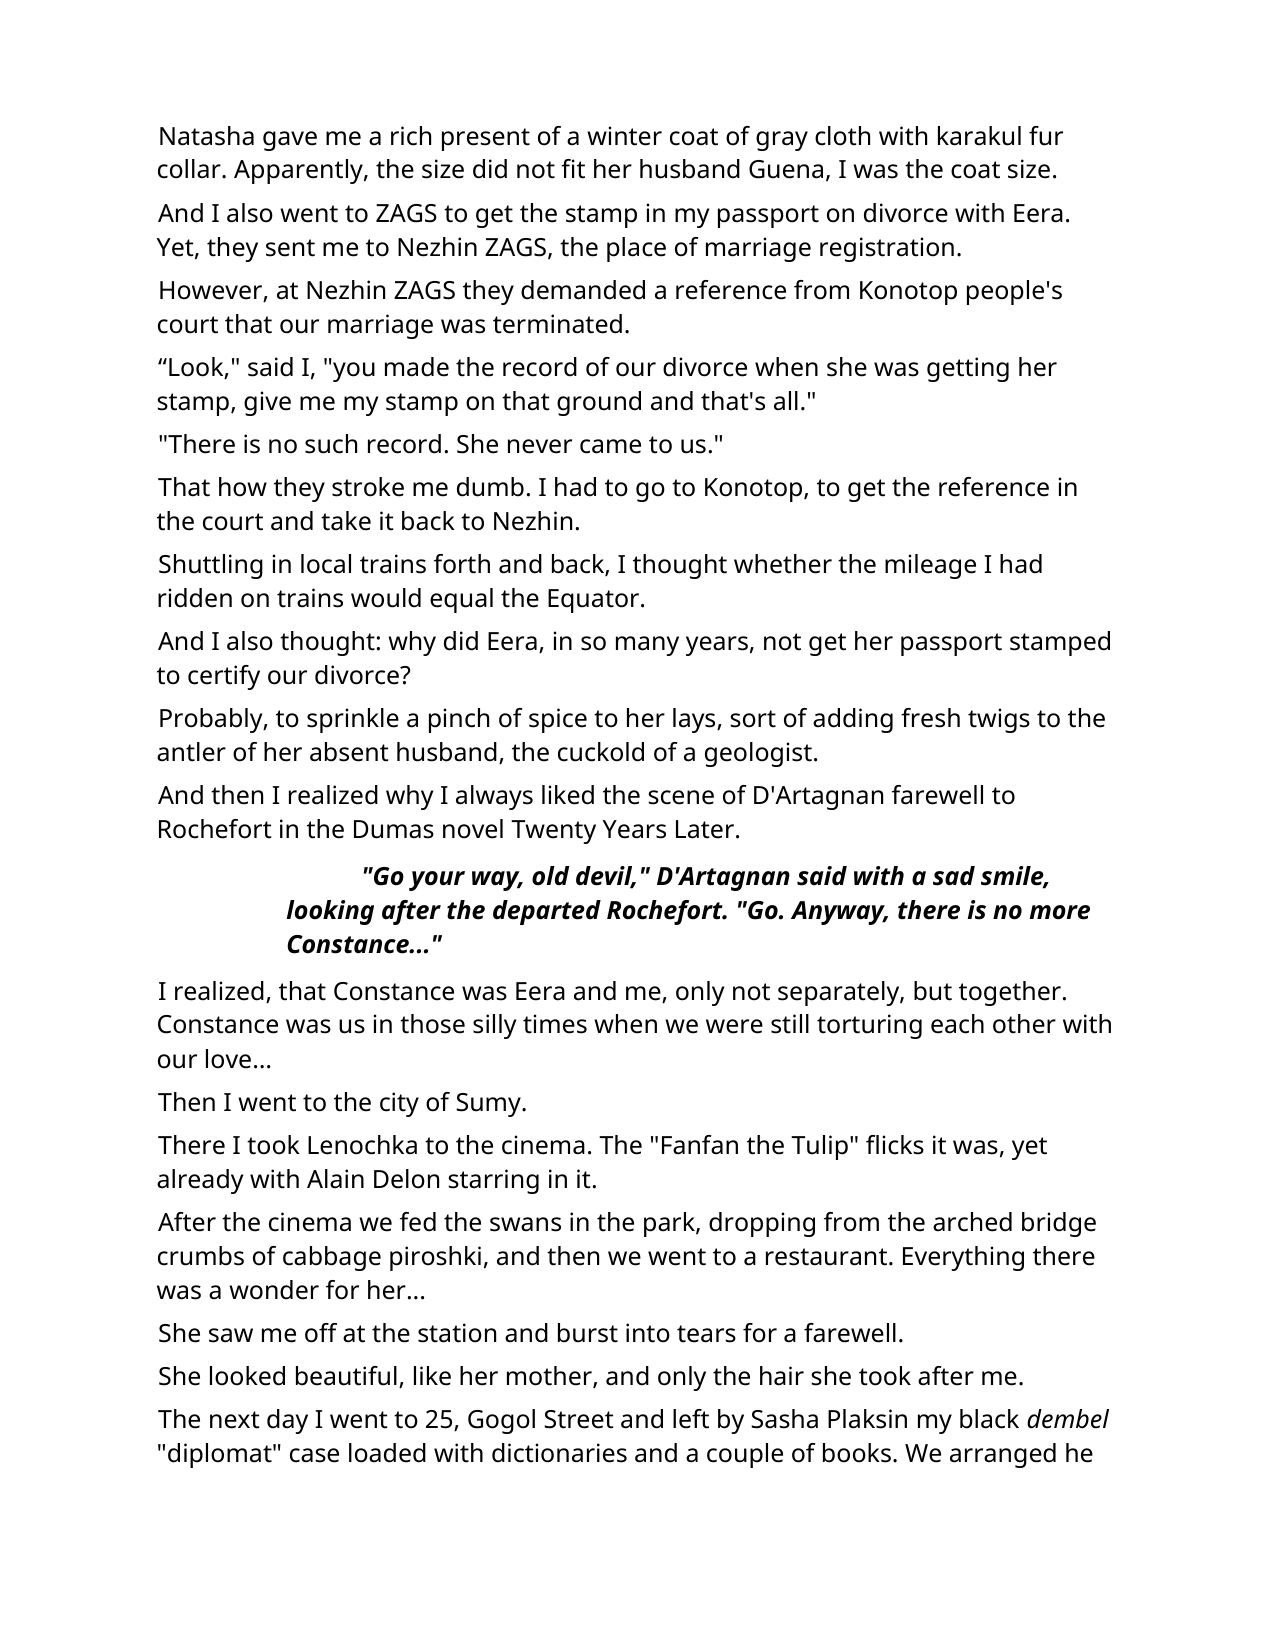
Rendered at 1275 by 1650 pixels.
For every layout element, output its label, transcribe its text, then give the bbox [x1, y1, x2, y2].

text The next day I went to 25, Gogol Street and left by Sasha Plaksin my black dembel "diplomat" case loaded with dictionaries and a couple of books. We arranged he [156, 1402, 1118, 1470]
text And then I realized why I always liked the scene of D'Artagnan farewell to Rochefort in the Dumas novel Twenty Years Later. [156, 778, 1118, 846]
text She saw me off at the station and burst into tears for a farewell. [156, 1316, 1118, 1349]
text And I also thought: why did Eera, in so many years, not get her passport stamped to certify our divorce? [156, 624, 1118, 692]
text However, at Nezhin ZAGS they demanded a reference from Konotop people's court that our marriage was terminated. [156, 272, 1118, 340]
text And I also went to ZAGS to get the stamp in my passport on divorce with Eera. Yet, they sent me to Nezhin ZAGS, the place of marriage registration. [156, 195, 1118, 263]
text “Look," said I, "you made the record of our divorce when she was getting her stamp, give me my stamp on that ground and that's all." [156, 349, 1118, 417]
text She looked beautiful, like her mother, and only the hair she took after me. [156, 1358, 1118, 1393]
text Probably, to sprinkle a pinch of spice to her lays, sort of adding fresh twigs to the antler of her absent husband, the cuckold of a geologist. [156, 701, 1118, 769]
text I realized, that Constance was Eera and me, only not separately, but together. Constance was us in those silly times when we were still torturing each other with our love… [156, 973, 1118, 1075]
text Natasha gave me a rich present of a winter coat of gray cloth with karakul fur collar. Apparently, the size did not fit her husband Guena, I was the coat size. [156, 118, 1118, 186]
text That how they stroke me dumb. I had to go to Konotop, to get the reference in the court and take it back to Nezhin. [156, 469, 1118, 538]
text After the cinema we fed the swans in the park, dropping from the arched bridge crumbs of cabbage piroshki, and then we went to a restaurant. Everything there was a wonder for her... [156, 1204, 1118, 1307]
text Then I went to the city of Sumy. [156, 1084, 1118, 1118]
text "There is no such record. She never came to us." [156, 426, 1118, 461]
text Shuttling in local trains forth and back, I thought whether the mileage I had ridden on trains would equal the Equator. [156, 547, 1118, 615]
text "Go your way, old devil," D'Artagnan said with a sad smile, looking after the departed Rochefort. "Go. Anyway, there is no more Constance..." [286, 858, 1118, 961]
text There I took Lenochka to the cinema. The "Fanfan the Tulip" flicks it was, yet already with Alain Delon starring in it. [156, 1127, 1118, 1195]
